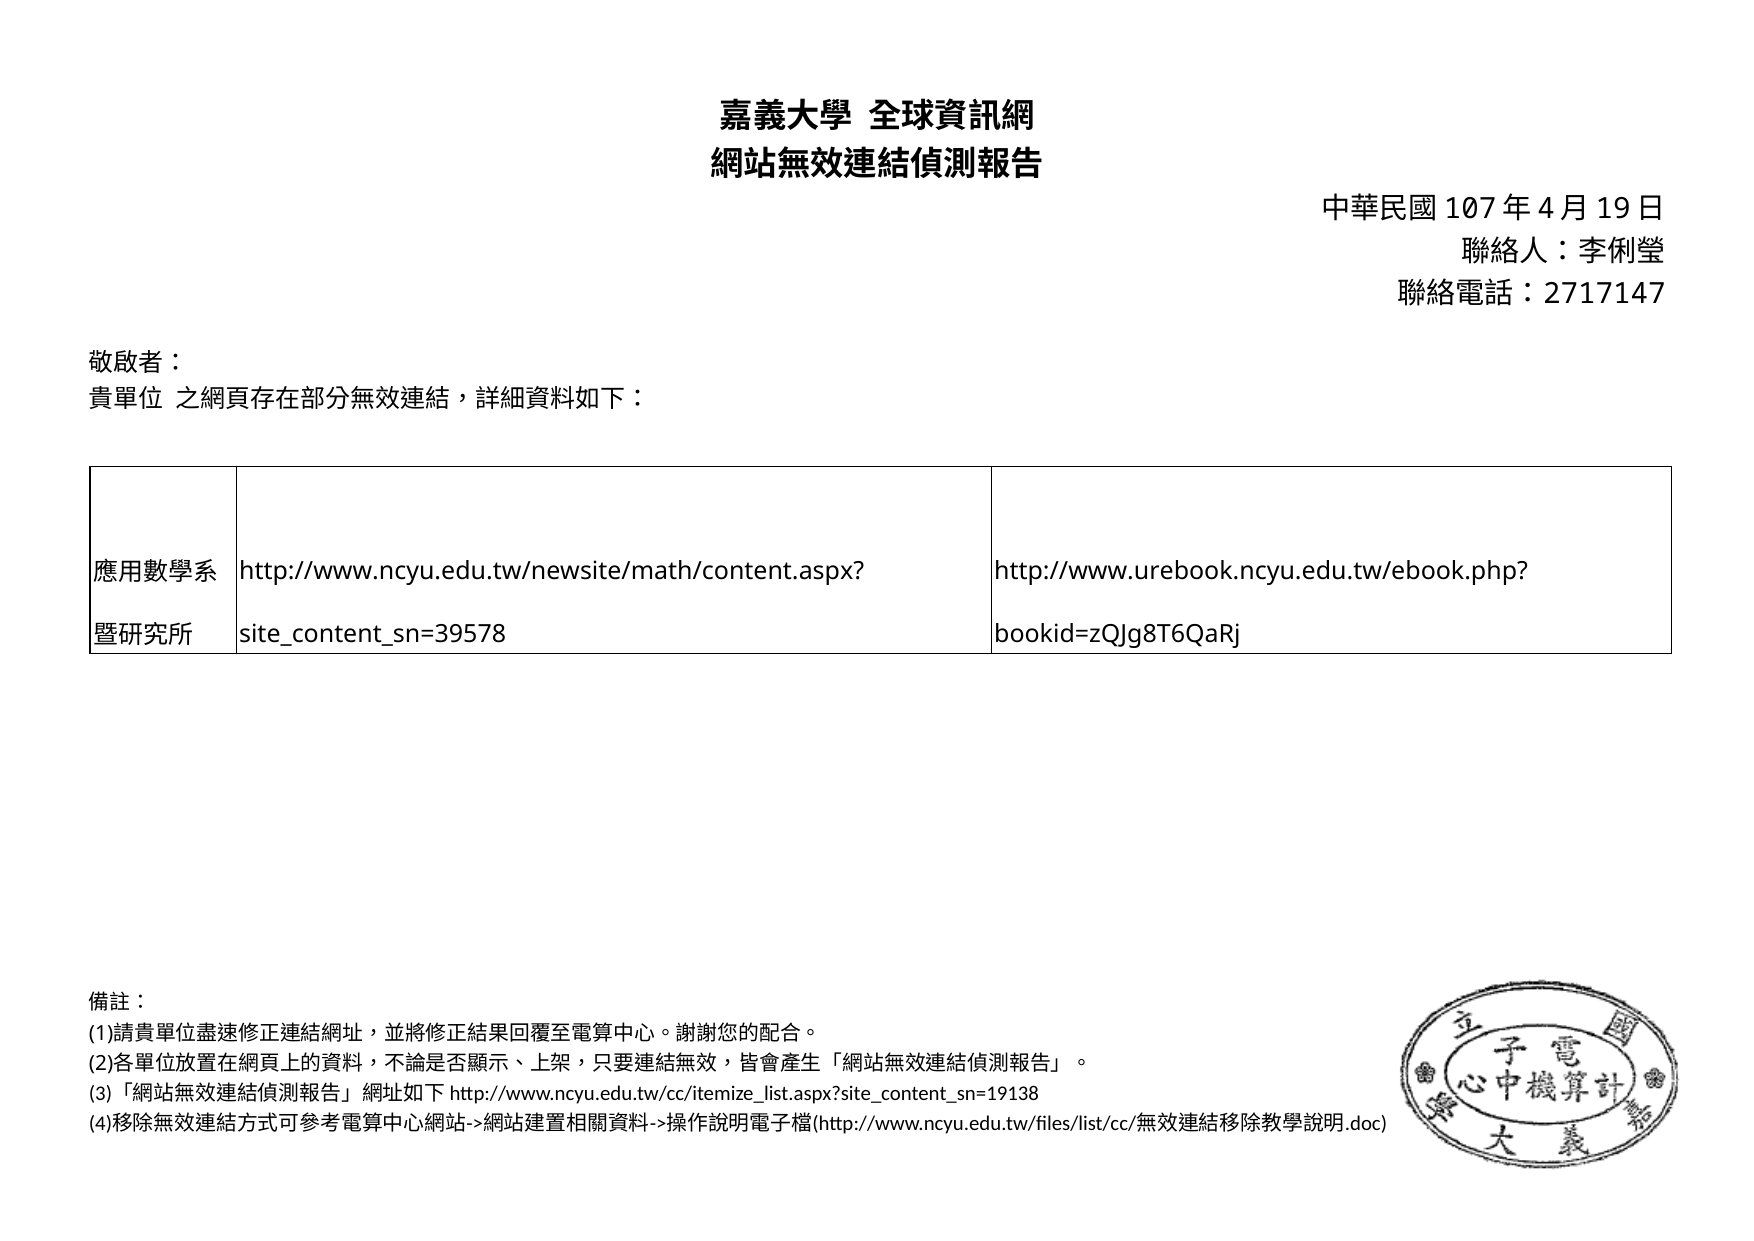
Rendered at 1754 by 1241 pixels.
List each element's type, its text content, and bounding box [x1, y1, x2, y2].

table_cell 應用數學系暨研究所 [91, 467, 236, 653]
table_cell http://www.urebook.ncyu.edu.tw/ebook.php?bookid=zQJg8T6QaRj [992, 467, 1671, 653]
table_cell http://www.ncyu.edu.tw/newsite/math/content.aspx?site_content_sn=39578 [237, 467, 991, 653]
